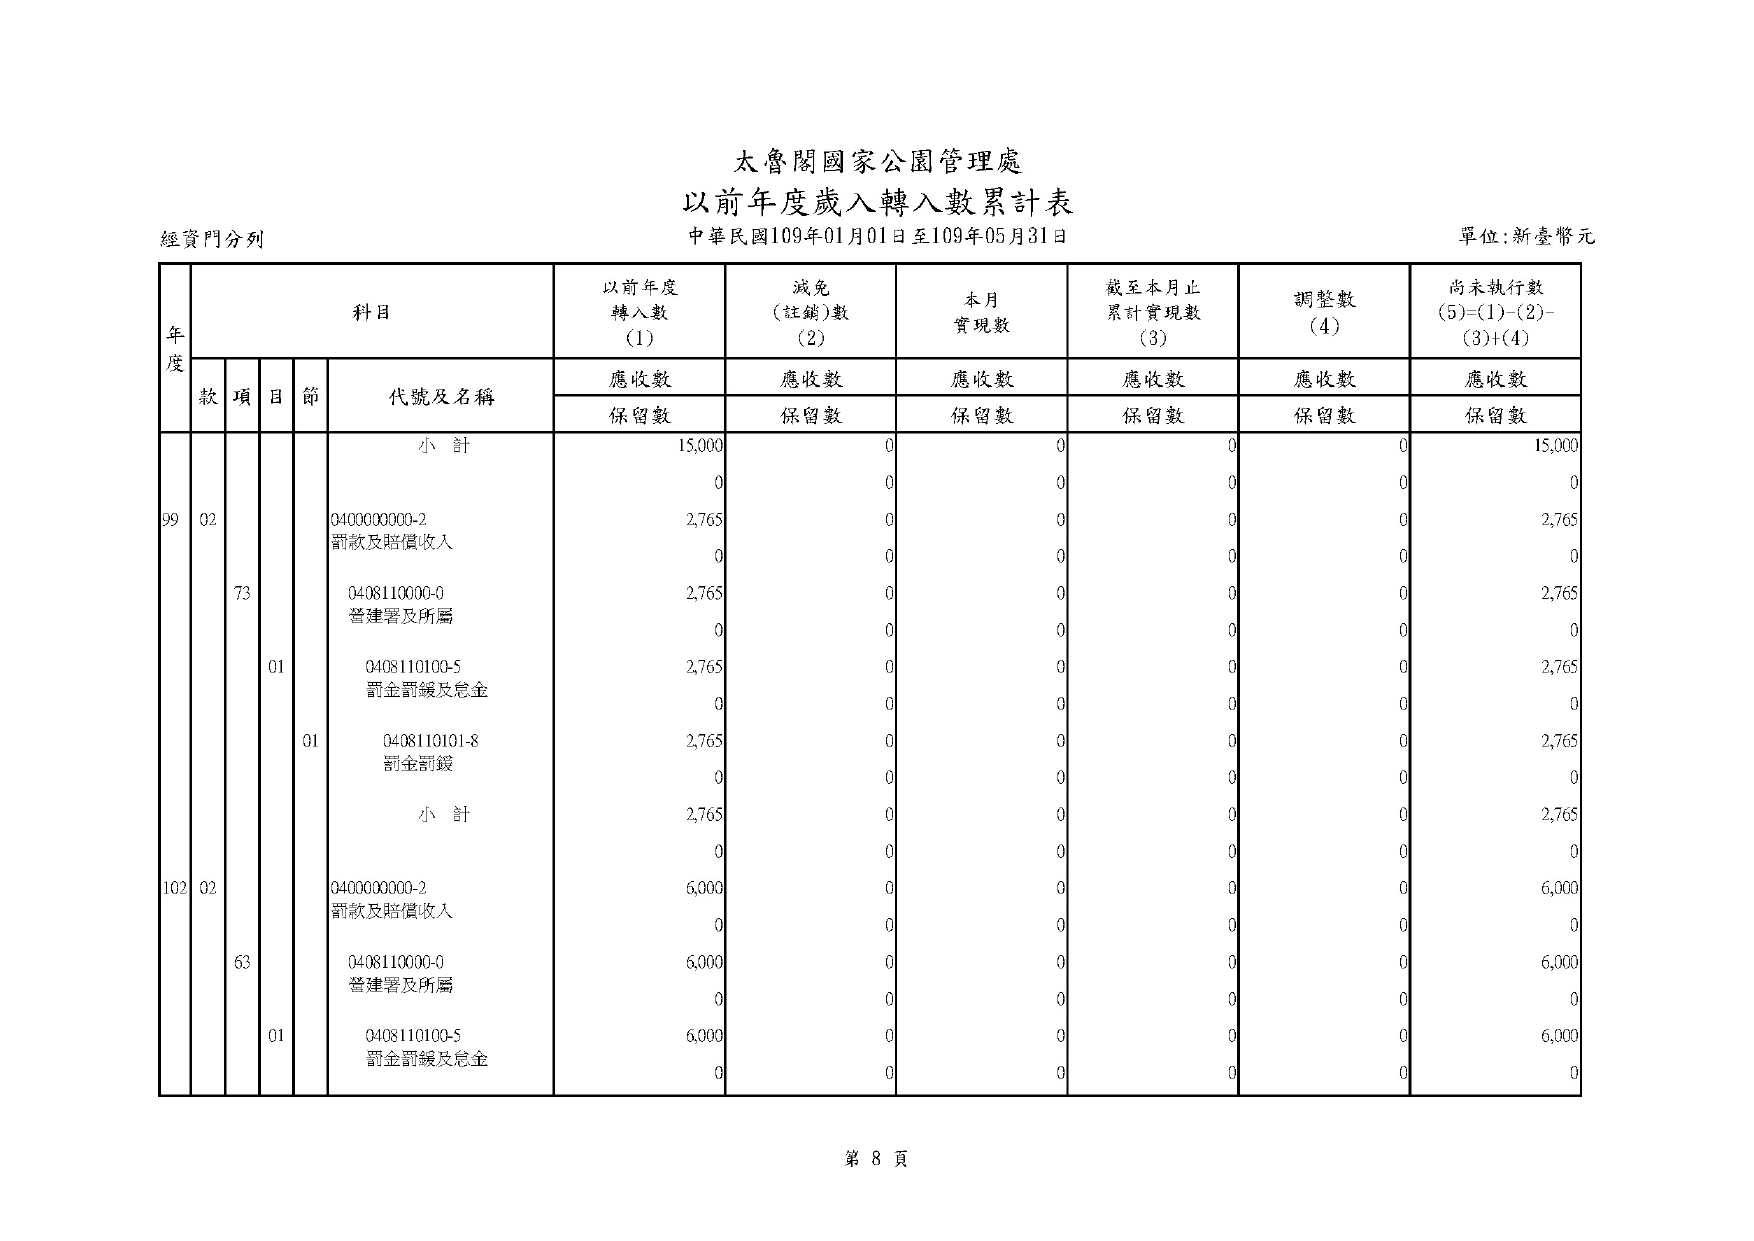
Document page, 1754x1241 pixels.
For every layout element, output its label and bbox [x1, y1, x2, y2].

picture [59, 59, 1695, 1216]
